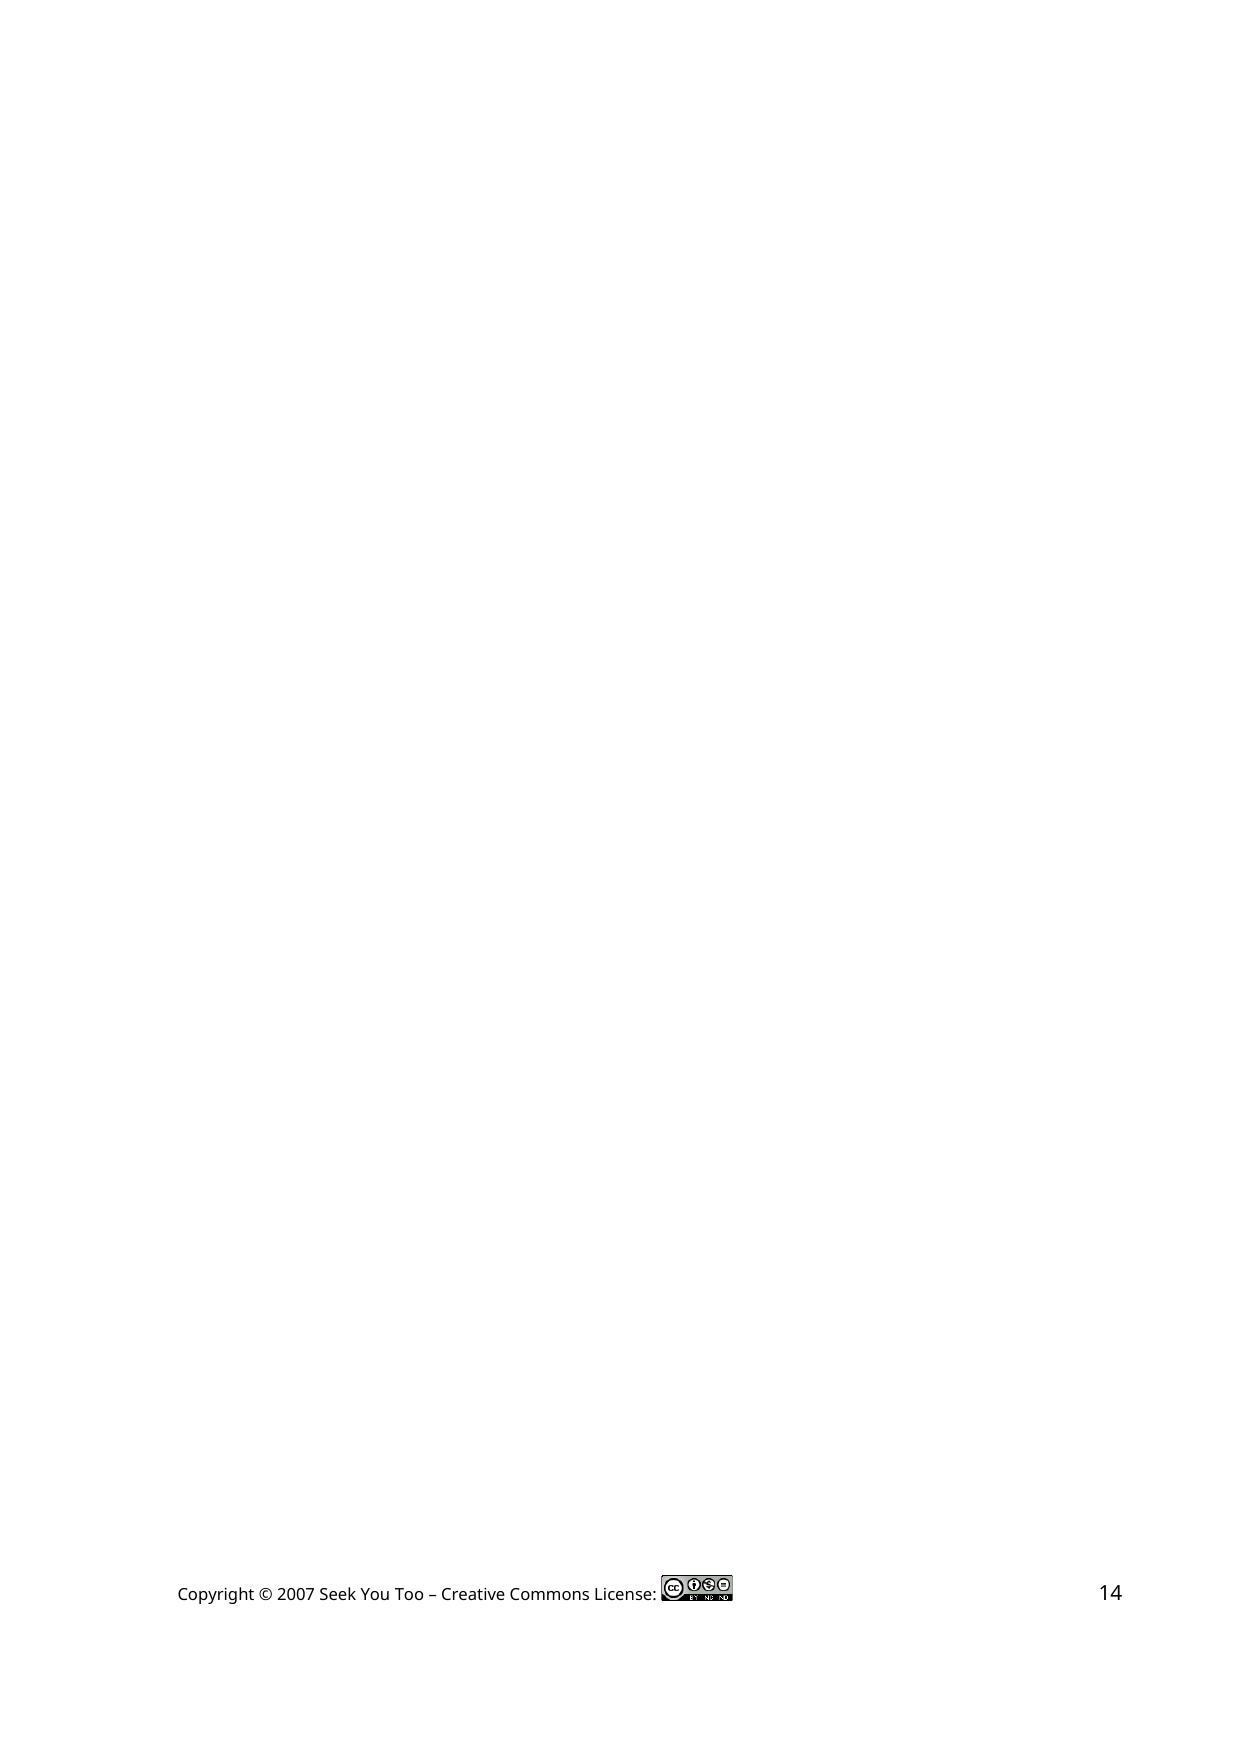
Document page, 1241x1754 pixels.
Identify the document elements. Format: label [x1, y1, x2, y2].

picture [661, 1575, 733, 1601]
